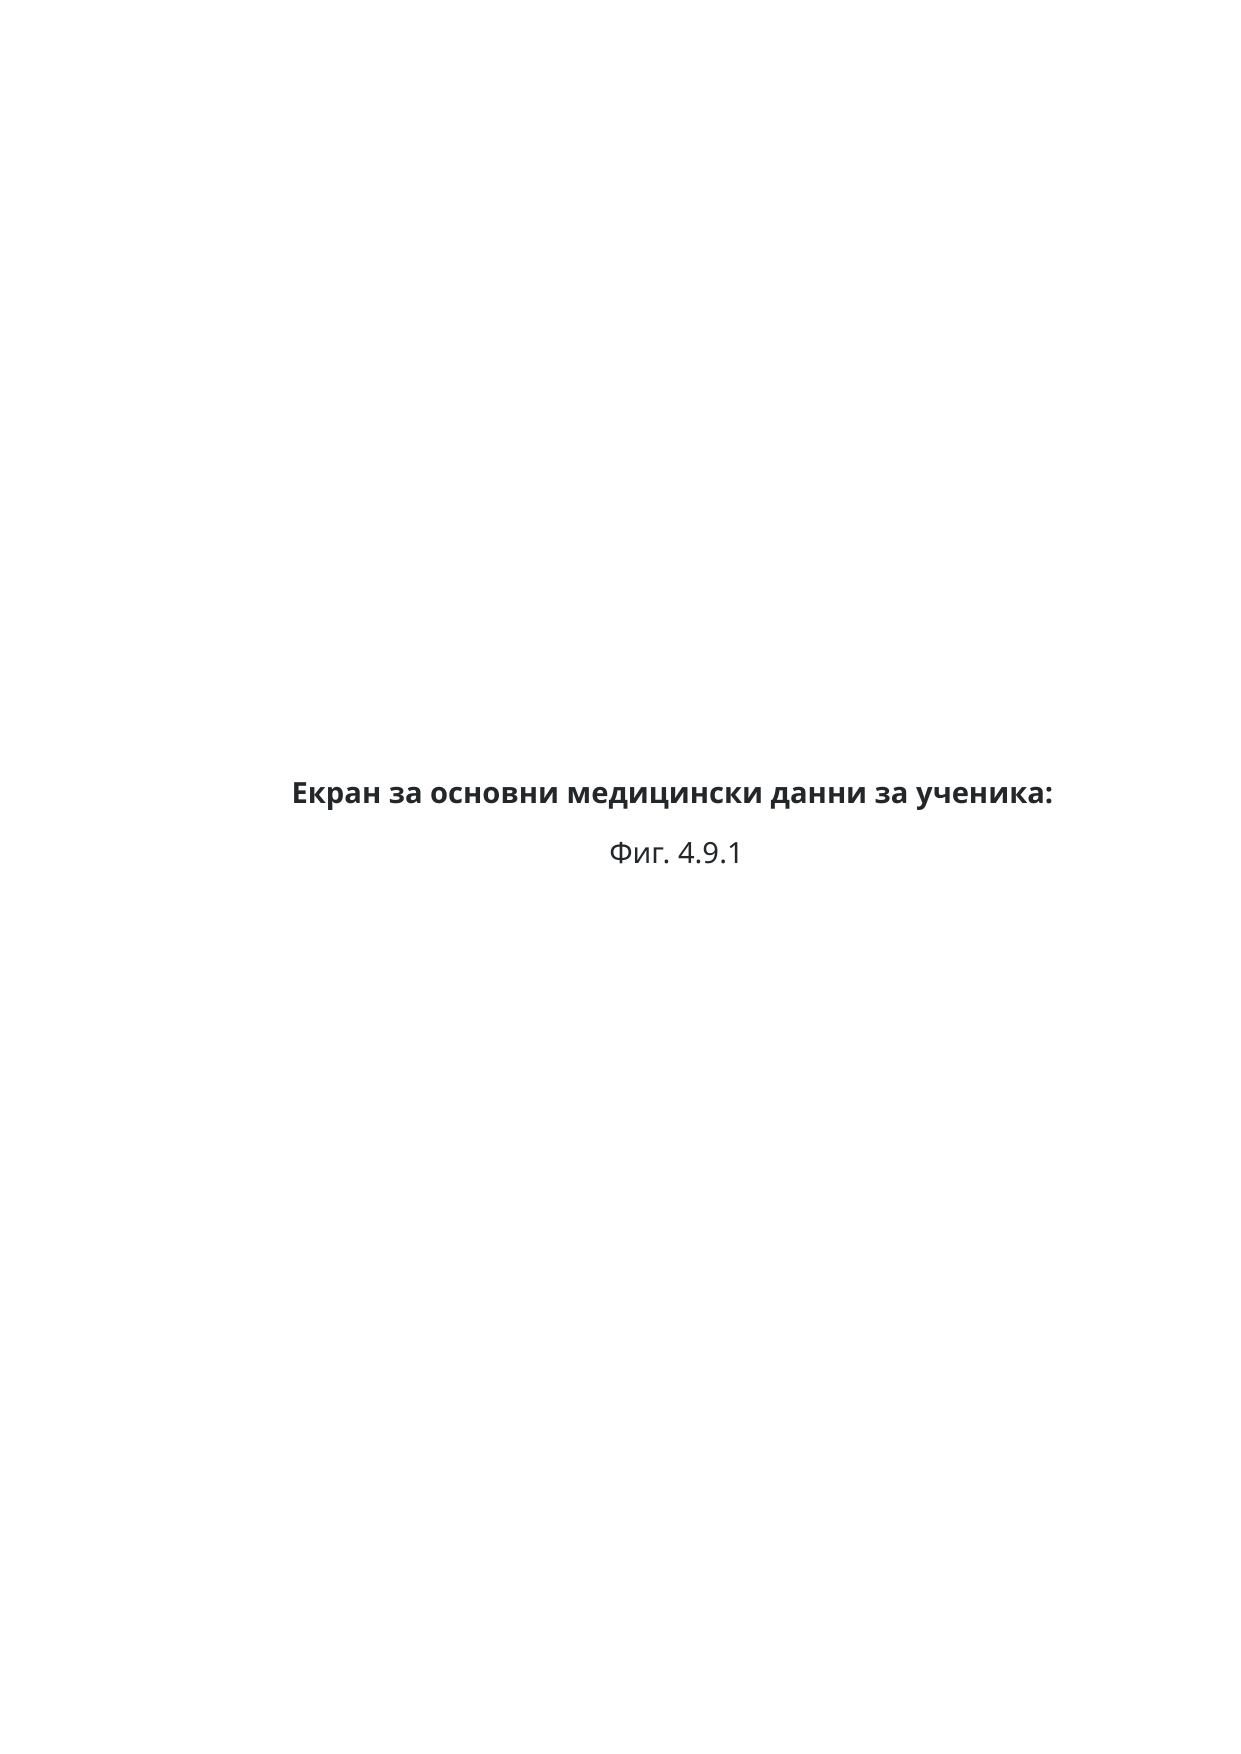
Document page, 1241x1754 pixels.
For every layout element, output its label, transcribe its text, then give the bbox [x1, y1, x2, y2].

list Екран за основни медицински данни за ученика: [193, 772, 1122, 812]
list Фиг. 4.9.1 [193, 832, 1122, 872]
